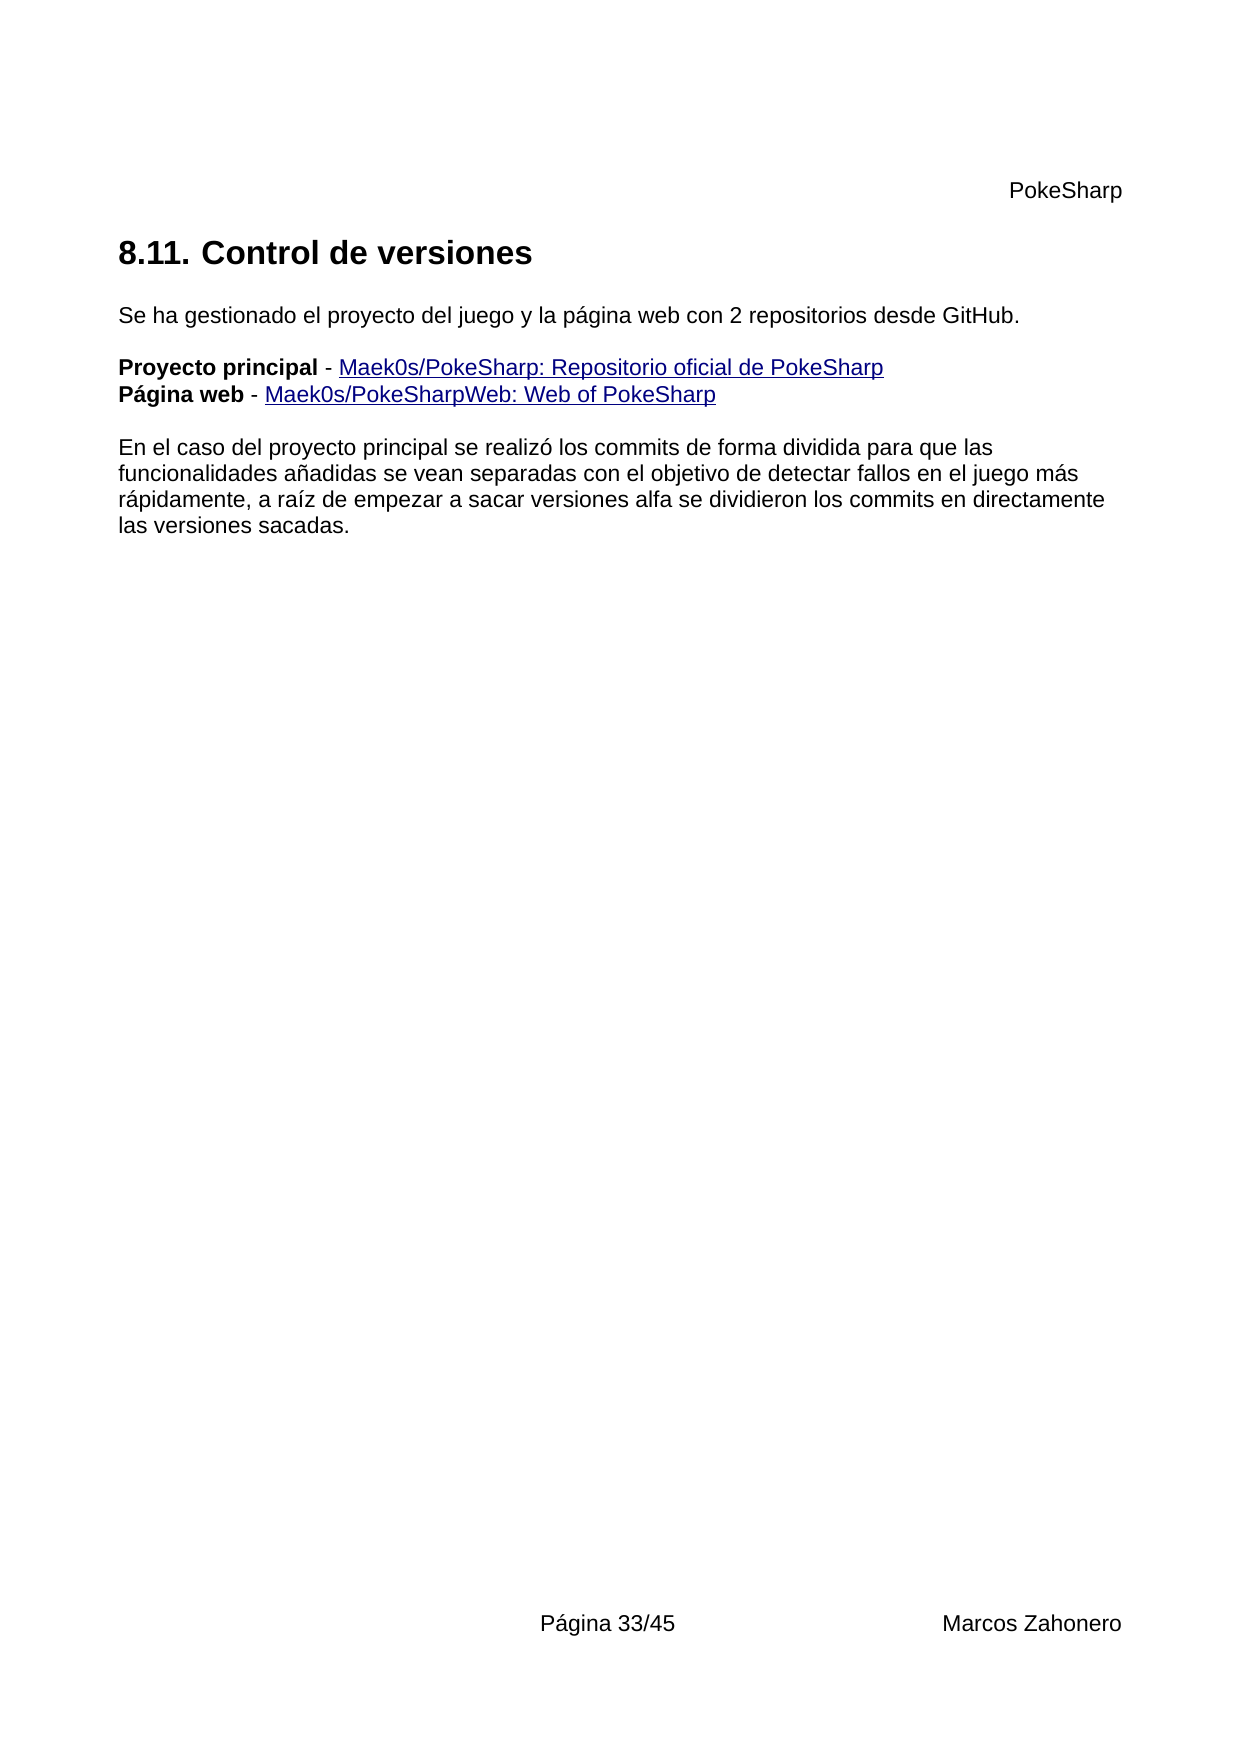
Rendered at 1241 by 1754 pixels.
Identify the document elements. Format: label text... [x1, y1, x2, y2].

text En el caso del proyecto principal se realizó los commits de forma dividida para que las funcionalidades añadidas se vean separadas con el objetivo de detectar fallos en el juego más rápidamente, a raíz de empezar a sacar versiones alfa se dividieron los commits en directamente las versiones sacadas. [118, 433, 1122, 539]
subtitle Control de versiones [118, 233, 1122, 271]
text Proyecto principal - Maek0s/PokeSharp: Repositorio oficial de PokeSharp [118, 354, 1122, 381]
text Se ha gestionado el proyecto del juego y la página web con 2 repositorios desde GitHub. [118, 302, 1122, 328]
text Página web - Maek0s/PokeSharpWeb: Web of PokeSharp [118, 381, 1122, 407]
